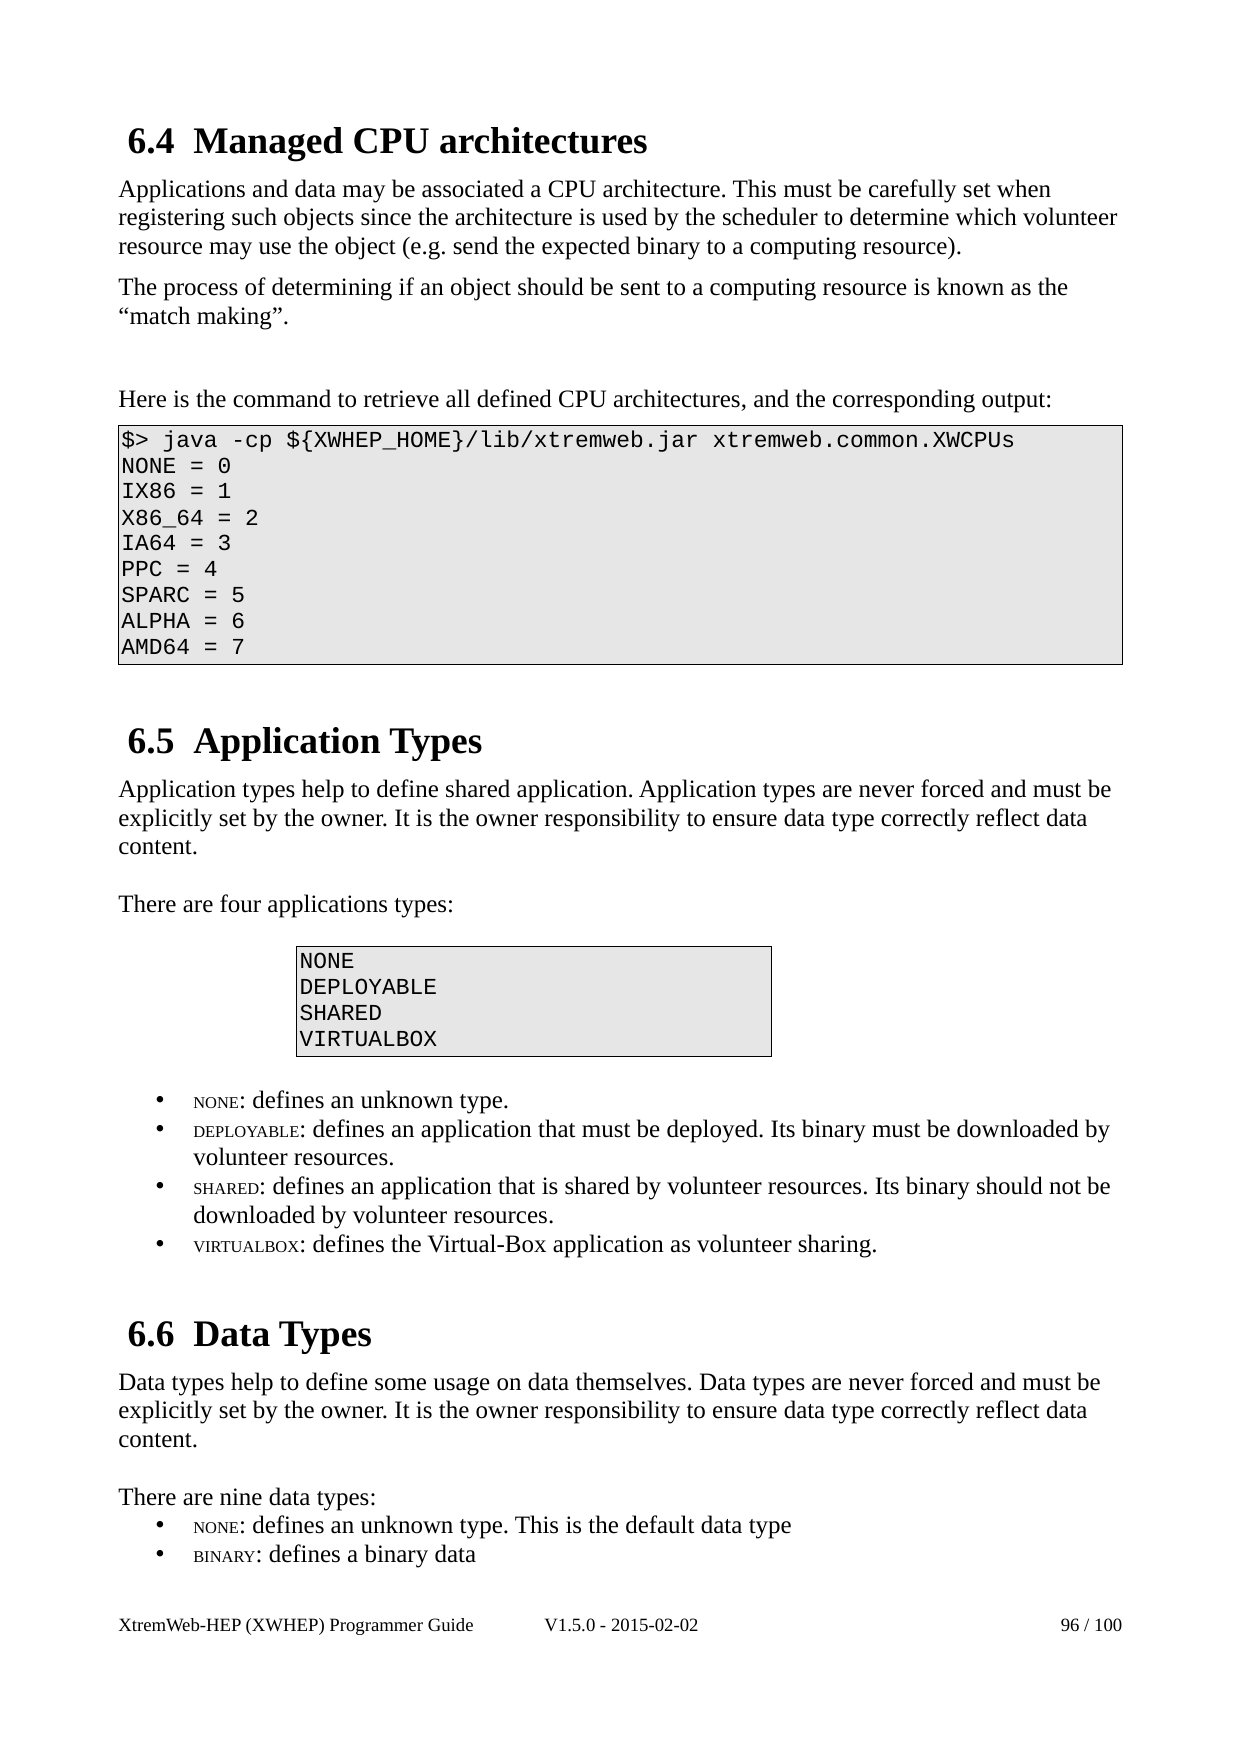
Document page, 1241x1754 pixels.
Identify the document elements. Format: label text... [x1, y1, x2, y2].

text DEPLOYABLE [297, 972, 771, 998]
text VIRTUALBOX [297, 1024, 771, 1056]
list shared: defines an application that is shared by volunteer resources. Its binary should not be downloaded by volunteer resources. [156, 1171, 1122, 1229]
text NONE [297, 947, 771, 972]
text Applications and data may be associated a CPU architecture. This must be carefully set when registering such objects since the architecture is used by the scheduler to determine which volunteer resource may use the object (e.g. send the expected binary to a computing resource). [118, 174, 1122, 260]
text SHARED [297, 998, 771, 1024]
text X86_64 = 2 [119, 503, 1122, 529]
text ALPHA = 6 [119, 607, 1122, 632]
list deployable: defines an application that must be deployed. Its binary must be downloaded by volunteer resources. [156, 1114, 1122, 1171]
list virtualbox: defines the Virtual-Box application as volunteer sharing. [156, 1229, 1122, 1257]
text SPARC = 5 [119, 581, 1122, 607]
text IA64 = 3 [119, 529, 1122, 555]
text The process of determining if an object should be sent to a computing resource is known as the “match making”. [118, 272, 1122, 330]
subtitle Managed CPU architectures [118, 118, 1122, 161]
subtitle Data Types [118, 1311, 1122, 1354]
text AMD64 = 7 [119, 632, 1122, 664]
list none: defines an unknown type. [156, 1085, 1122, 1114]
text IX86 = 1 [119, 477, 1122, 503]
text PPC = 4 [119, 555, 1122, 581]
text Application types help to define shared application. Application types are never forced and must be explicitly set by the owner. It is the owner responsibility to ensure data type correctly reflect data content. [118, 774, 1122, 860]
text There are nine data types: [118, 1482, 1122, 1511]
subtitle Application Types [118, 718, 1122, 761]
text $> java -cp ${XWHEP_HOME}/lib/xtremweb.jar xtremweb.common.XWCPUs [119, 426, 1122, 451]
list none: defines an unknown type. This is the default data type [156, 1511, 1122, 1539]
text There are four applications types: [118, 889, 1122, 918]
list binary: defines a binary data [156, 1539, 1122, 1568]
text NONE = 0 [119, 451, 1122, 477]
text Here is the command to retrieve all defined CPU architectures, and the corresponding output: [118, 384, 1122, 412]
text Data types help to define some usage on data themselves. Data types are never forced and must be explicitly set by the owner. It is the owner responsibility to ensure data type correctly reflect data content. [118, 1367, 1122, 1453]
